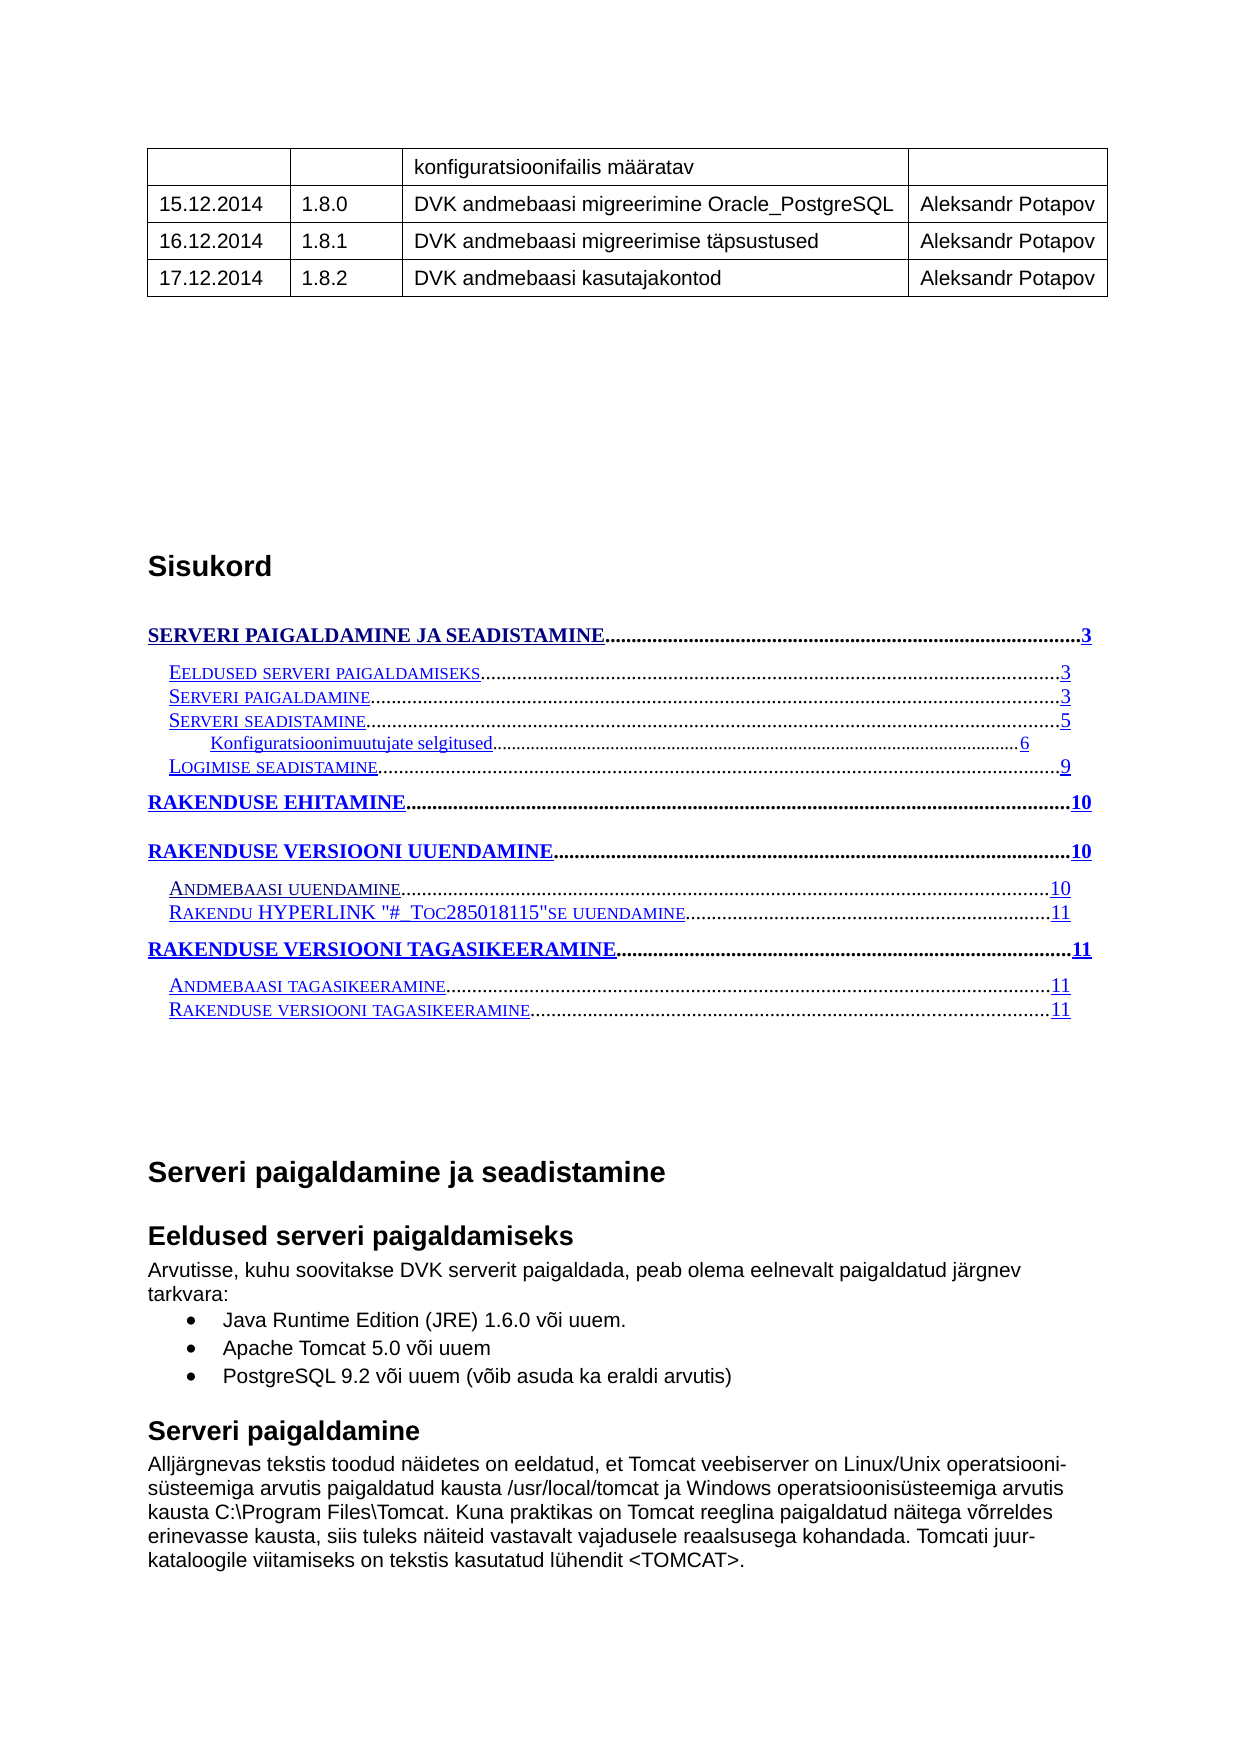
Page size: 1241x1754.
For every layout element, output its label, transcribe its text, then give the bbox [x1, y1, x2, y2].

list Java Runtime Edition (JRE) 1.6.0 või uuem. [185, 1305, 1093, 1333]
table_cell DVK andmebaasi kasutajakontod [403, 260, 908, 296]
text Eeldused serveri paigaldamiseks 3 [168, 660, 1093, 684]
text Logimise seadistamine 9 [168, 754, 1093, 778]
text Rakenduse versiooni tagasikeeramine 11 [168, 997, 1093, 1021]
text Rakenduse versiooni tagasikeeramine 11 [148, 936, 1093, 961]
table_cell [909, 149, 1107, 185]
text Serveri paigaldamine ja seadistamine [148, 1155, 1093, 1189]
table_cell [148, 149, 290, 185]
table_cell Aleksandr Potapov [909, 260, 1107, 296]
table_cell 1.8.1 [291, 223, 402, 259]
text Alljärgnevas tekstis toodud näidetes on eeldatud, et Tomcat veebiserver on Linux/Unix operatsiooni-süsteemiga arvutis paigaldatud kausta /usr/local/tomcat ja Windows operatsioonisüsteemiga arvutis kausta C:\Program Files\Tomcat. Kuna praktikas on Tomcat reeglina paigaldatud näitega võrreldes erinevasse kausta, siis tuleks näiteid vastavalt vajadusele reaalsusega kohandada. Tomcati juur-kataloogile viitamiseks on tekstis kasutatud lühendit <TOMCAT>. [148, 1452, 1093, 1572]
text Sisukord [148, 549, 1093, 583]
text Arvutisse, kuhu soovitakse DVK serverit paigaldada, peab olema eelnevalt paigaldatud järgnev tarkvara: [148, 1257, 1093, 1305]
table_cell 1.8.2 [291, 260, 402, 296]
text Serveri paigaldamine ja seadistamine 3 [148, 623, 1093, 647]
list PostgreSQL 9.2 või uuem (võib asuda ka eraldi arvutis) [185, 1361, 1093, 1389]
table_cell 17.12.2014 [148, 260, 290, 296]
table_cell 16.12.2014 [148, 223, 290, 259]
table_cell 1.8.0 [291, 186, 402, 222]
table_cell Aleksandr Potapov [909, 186, 1107, 222]
table_cell Aleksandr Potapov [909, 223, 1107, 259]
text Serveri paigaldamine [148, 1414, 1093, 1446]
text Konfiguratsioonimuutujate selgitused 6 [210, 732, 1093, 754]
table_cell konfiguratsioonifailis määratav [403, 149, 908, 185]
text Andmebaasi tagasikeeramine 11 [168, 973, 1093, 997]
table_cell DVK andmebaasi migreerimise täpsustused [403, 223, 908, 259]
list Apache Tomcat 5.0 või uuem [185, 1333, 1093, 1361]
text Serveri paigaldamine 3 [168, 684, 1093, 708]
table_cell [291, 149, 402, 185]
text Eeldused serveri paigaldamiseks [148, 1220, 1093, 1251]
text Rakendu HYPERLINK "#_Toc285018115"se uuendamine 11 [168, 900, 1093, 924]
table_cell DVK andmebaasi migreerimine Oracle_PostgreSQL [403, 186, 908, 222]
text Serveri seadistamine 5 [168, 708, 1093, 732]
text Andmebaasi uuendamine 10 [168, 876, 1093, 900]
table_cell 15.12.2014 [148, 186, 290, 222]
text Rakenduse versiooni uuendamine 10 [148, 839, 1093, 863]
text Rakenduse ehitamine 10 [148, 790, 1093, 814]
